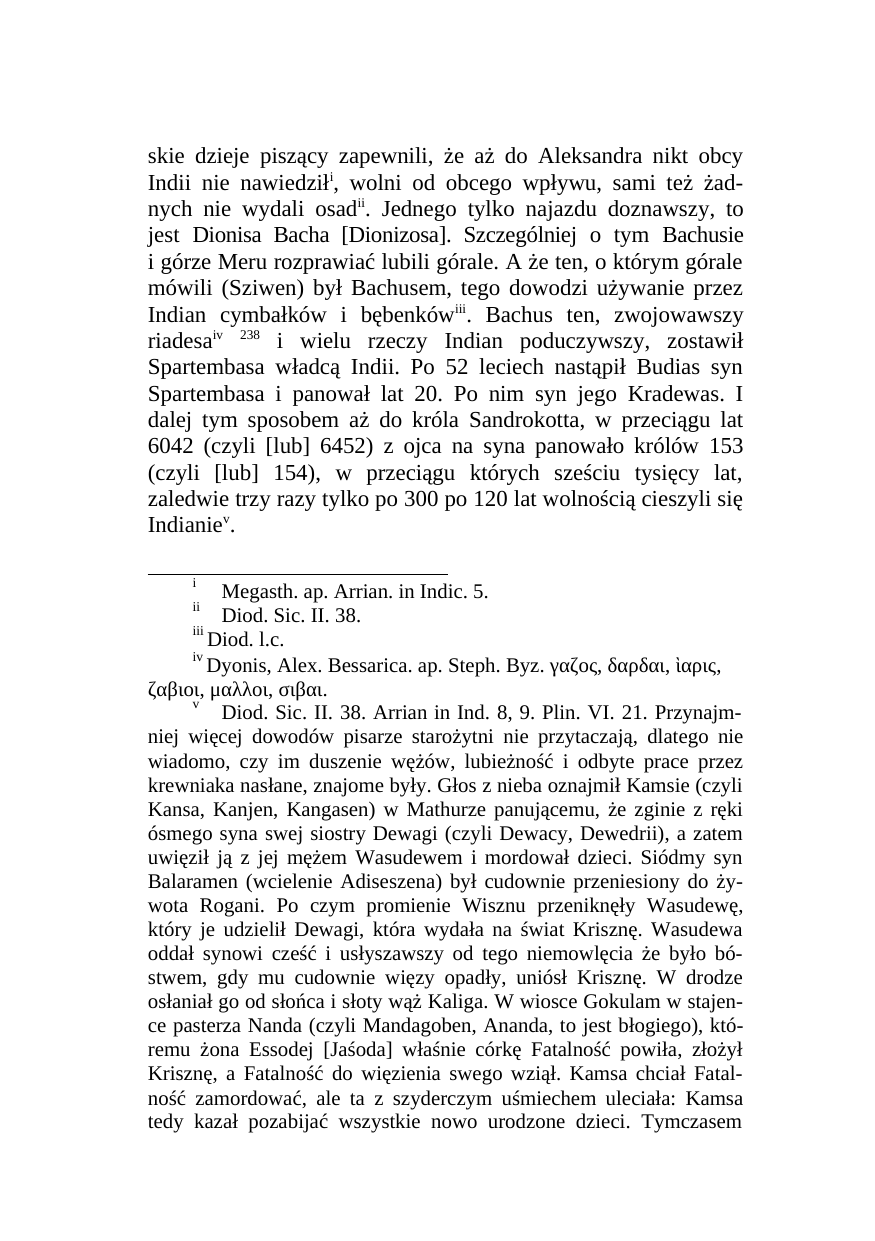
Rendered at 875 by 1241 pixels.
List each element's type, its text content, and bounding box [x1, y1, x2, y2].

text skie dzieje piszący zapewnili, że aż do Aleksandra nikt obcy Indii nie nawiedziłi, wolni od obcego wpływu, sami też żad- nych nie wydali osadii. Jednego tylko najazdu doznawszy, to jest Dionisa Bacha [Dionizosa]. Szczególniej o tym Bachusie i górze Meru rozprawiać lubili górale. A że ten, o którym górale mówili (Sziwen) był Bachusem, tego dowodzi używanie przez Indian cymbałków i bębenkówiii. Bachus ten, zwojowawszy riadesaiv 238 i wielu rzeczy Indian poduczywszy, zostawił Spartembasa władcą Indii. Po 52 leciech nastąpił Budias syn Spartembasa i panował lat 20. Po nim syn jego Kradewas. I dalej tym sposobem aż do króla Sandrokotta, w przeciągu lat 6042 (czyli [lub] 6452) z ojca na syna panowało królów 153 (czyli [lub] 154), w przeciągu których sześciu tysięcy lat, zaledwie trzy razy tylko po 300 po 120 lat wolnością cieszyli się Indianiev. [148, 142, 744, 538]
text ii Diod. Sic. II. 38. [192, 603, 868, 627]
text iv Dyonis, Alex. Bessarica. ap. Steph. Byz. γαζος, δαρδαι, ὶαρις, ζαβιοι, μαλλοι, σιβαι. [148, 653, 725, 701]
text i Megasth. ap. Arrian. in Indic. 5. [192, 573, 868, 603]
text v Diod. Sic. II. 38. Arrian in Ind. 8, 9. Plin. VI. 21. Przynajm- [148, 701, 868, 724]
text iii Diod. l.c. [192, 627, 868, 651]
text niej więcej dowodów pisarze starożytni nie przytaczają, dlatego nie wiadomo, czy im duszenie wężów, lubieżność i odbyte prace przez krewniaka nasłane, znajome były. Głos z nieba oznajmił Kamsie (czyli Kansa, Kanjen, Kangasen) w Mathurze panującemu, że zginie z ręki ósmego syna swej siostry Dewagi (czyli Dewacy, Dewedrii), a zatem uwięził ją z jej mężem Wasudewem i mordował dzieci. Siódmy syn Balaramen (wcielenie Adiseszena) był cudownie przeniesiony do ży- wota Rogani. Po czym promienie Wisznu przeniknęły Wasudewę, który je udzielił Dewagi, która wydała na świat Krisznę. Wasudewa oddał synowi cześć i usłyszawszy od tego niemowlęcia że było bó- stwem, gdy mu cudownie więzy opadły, uniósł Krisznę. W drodze osłaniał go od słońca i słoty wąż Kaliga. W wiosce Gokulam w stajen- ce pasterza Nanda (czyli Mandagoben, Ananda, to jest błogiego), któ- remu żona Essodej [Jaśoda] właśnie córkę Fatalność powiła, złożył Krisznę, a Fatalność do więzienia swego wziął. Kamsa chciał Fatal- ność zamordować, ale ta z szyderczym uśmiechem uleciała: Kamsa tedy kazał pozabijać wszystkie nowo urodzone dzieci. Tymczasem [148, 724, 744, 1133]
